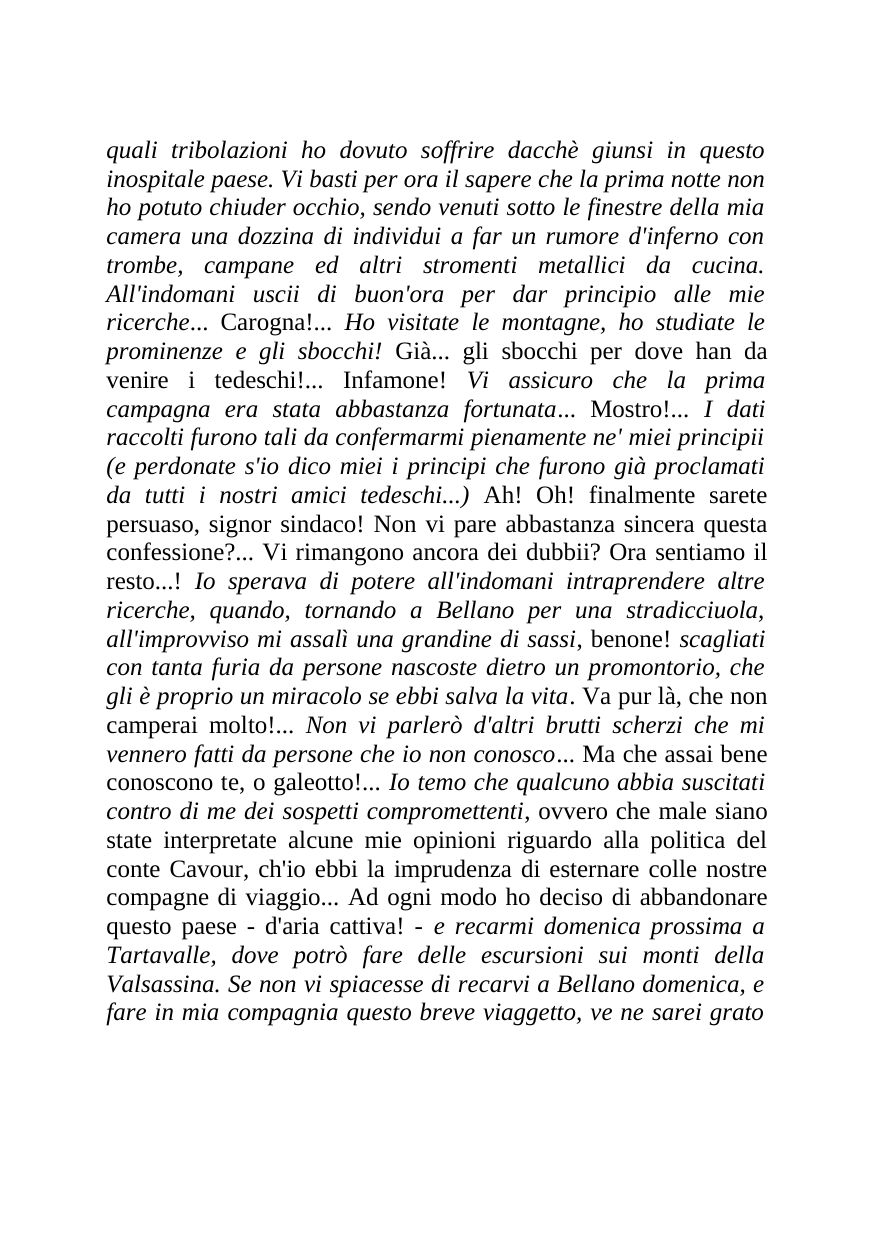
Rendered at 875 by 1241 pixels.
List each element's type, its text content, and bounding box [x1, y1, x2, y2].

text quali tribolazioni ho dovuto soffrire dacchè giunsi in questo inospitale paese. Vi basti per ora il sapere che la prima notte non ho potuto chiuder occhio, sendo venuti sotto le finestre della mia camera una dozzina di individui a far un rumore d'inferno con trombe, campane ed altri stromenti metallici da cucina. All'indomani uscii di buon'ora per dar principio alle mie ricerche... Carogna!... Ho visitate le montagne, ho studiate le prominenze e gli sbocchi! Già... gli sbocchi per dove han da venire i tedeschi!... Infamone! Vi assicuro che la prima campagna era stata abbastanza fortunata... Mostro!... I dati raccolti furono tali da confermarmi pienamente ne' miei principii (e perdonate s'io dico miei i principi che furono già proclamati da tutti i nostri amici tedeschi...) Ah! Oh! finalmente sarete persuaso, signor sindaco! Non vi pare abbastanza sincera questa confessione?... Vi rimangono ancora dei dubbii? Ora sentiamo il resto...! Io sperava di potere all'indomani intraprendere altre ricerche, quando, tornando a Bellano per una stradicciuola, all'improvviso mi assalì una grandine di sassi, benone! scagliati con tanta furia da persone nascoste dietro un promontorio, che gli è proprio un miracolo se ebbi salva la vita. Va pur là, che non camperai molto!... Non vi parlerò d'altri brutti scherzi che mi vennero fatti da persone che io non conosco... Ma che assai bene conoscono te, o galeotto!... Io temo che qualcuno abbia suscitati contro di me dei sospetti compromettenti, ovvero che male siano state interpretate alcune mie opinioni riguardo alla politica del conte Cavour, ch'io ebbi la imprudenza di esternare colle nostre compagne di viaggio... Ad ogni modo ho deciso di abbandonare questo paese - d'aria cattiva! - e recarmi domenica prossima a Tartavalle, dove potrò fare delle escursioni sui monti della Valsassina. Se non vi spiacesse di recarvi a Bellano domenica, e fare in mia compagnia questo breve viaggetto, ve ne sarei grato [106, 135, 768, 1026]
